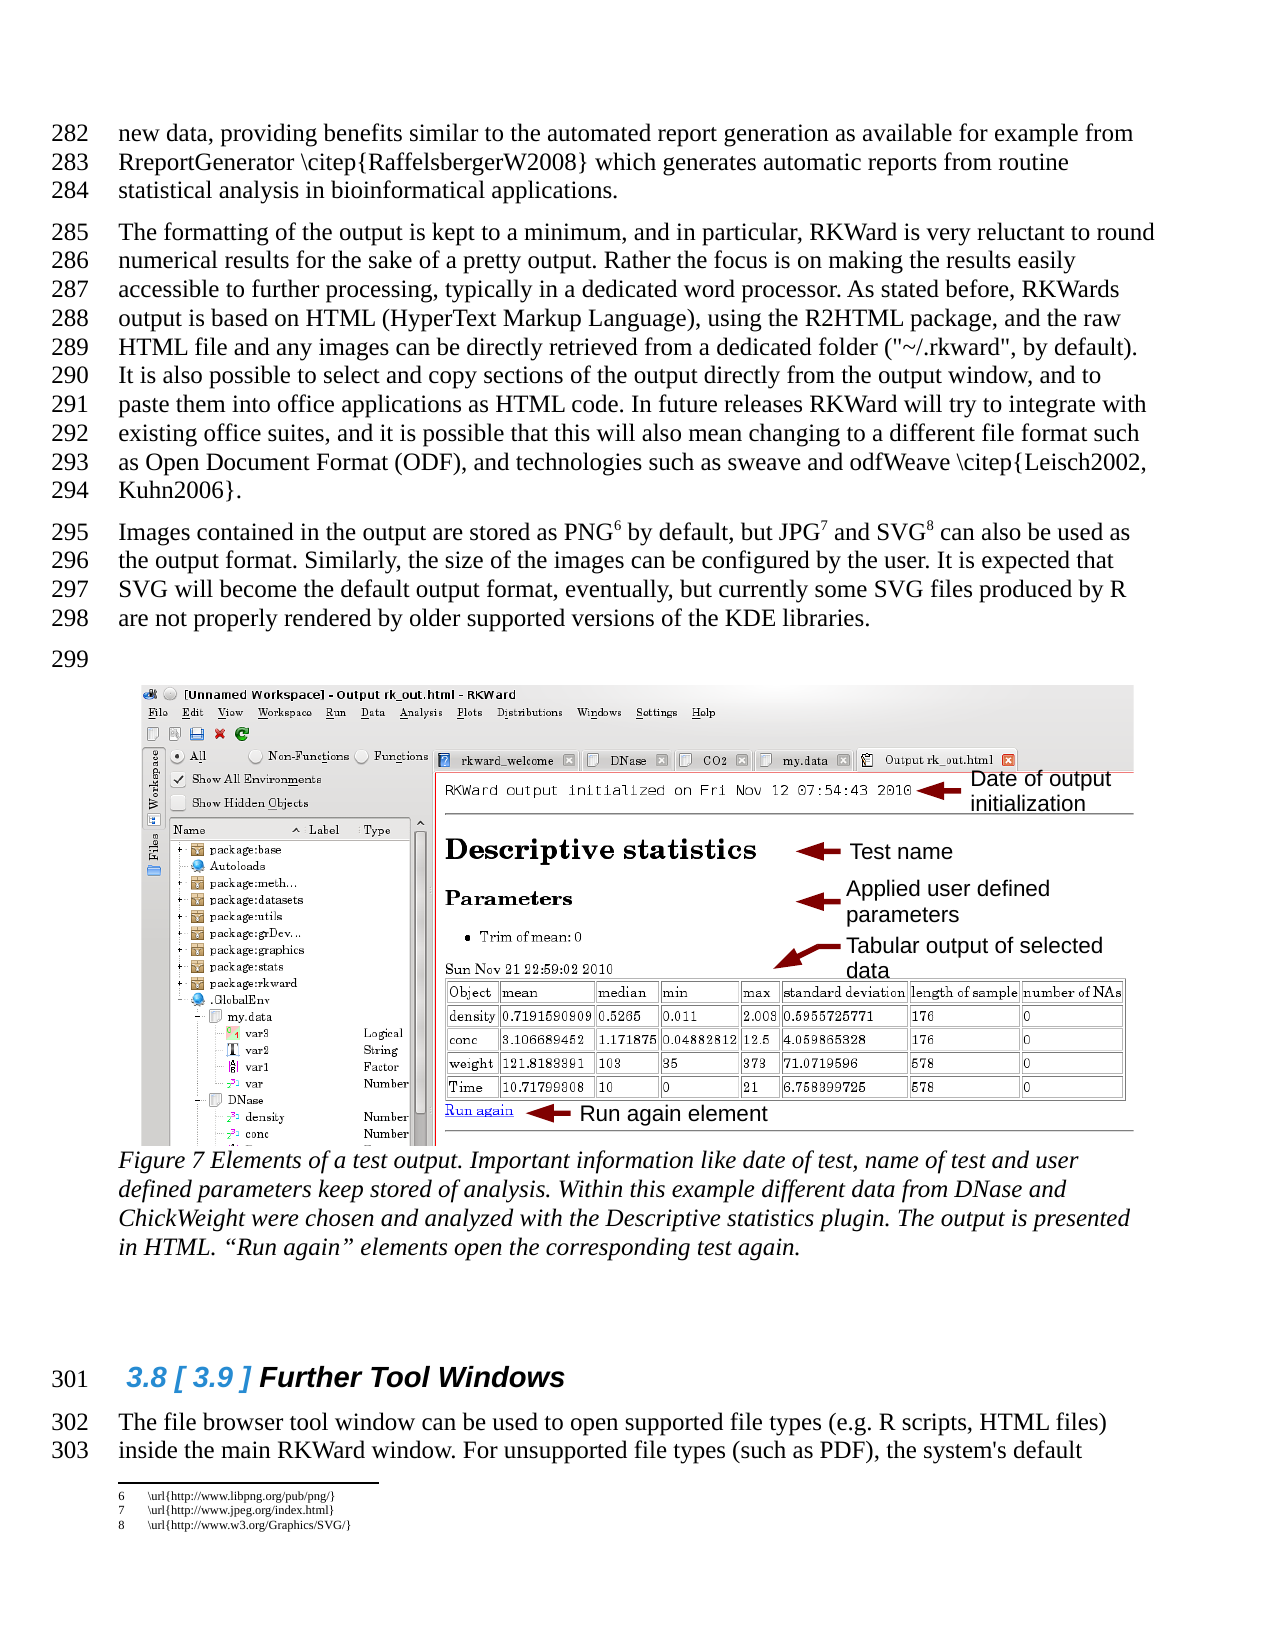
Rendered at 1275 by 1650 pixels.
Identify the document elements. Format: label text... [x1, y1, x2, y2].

text new data, providing benefits similar to the automated report generation as available for example from RreportGenerator \citep{RaffelsbergerW2008} which generates automatic reports from routine statistical analysis in bioinformatical applications. [118, 118, 1157, 204]
text \url{http://www.w3.org/Graphics/SVG/} [118, 1517, 1157, 1532]
text Figure 7 Elements of a test output. Important information like date of test, name of test and user defined parameters keep stored of analysis. Within this example different data from DNase and ChickWeight were chosen and analyzed with the Descriptive statistics plugin. The output is presented in HTML. “Run again” elements open the corresponding test again. [118, 698, 1157, 1261]
text \url{http://www.jpeg.org/index.html} [118, 1503, 1157, 1517]
subtitle Further Tool Windows [118, 1361, 1157, 1394]
text Images contained in the output are stored as PNG by default, but JPG and SVG can also be used as the output format. Similarly, the size of the images can be configured by the user. It is expected that SVG will become the default output format, eventually, but currently some SVG files produced by R are not properly rendered by older supported versions of the KDE libraries. [118, 517, 1157, 632]
text The formatting of the output is kept to a minimum, and in particular, RKWard is very reluctant to round numerical results for the sake of a pretty output. Rather the focus is on making the results easily accessible to further processing, typically in a dedicated word processor. As stated before, RKWards output is based on HTML (HyperText Markup Language), using the R2HTML package, and the raw HTML file and any images can be directly retrieved from a dedicated folder ("~/.rkward", by default). It is also possible to select and copy sections of the output directly from the output window, and to paste them into office applications as HTML code. In future releases RKWard will try to integrate with existing office suites, and it is possible that this will also mean changing to a different file format such as Open Document Format (ODF), and technologies such as sweave and odfWeave \citep{Leisch2002, Kuhn2006}. [118, 217, 1157, 504]
text The file browser tool window can be used to open supported file types (e.g. R scripts, HTML files) inside the main RKWard window. For unsupported file types (such as PDF), the system's default [118, 1407, 1157, 1464]
text \url{http://www.libpng.org/pub/png/} [118, 1489, 1157, 1503]
